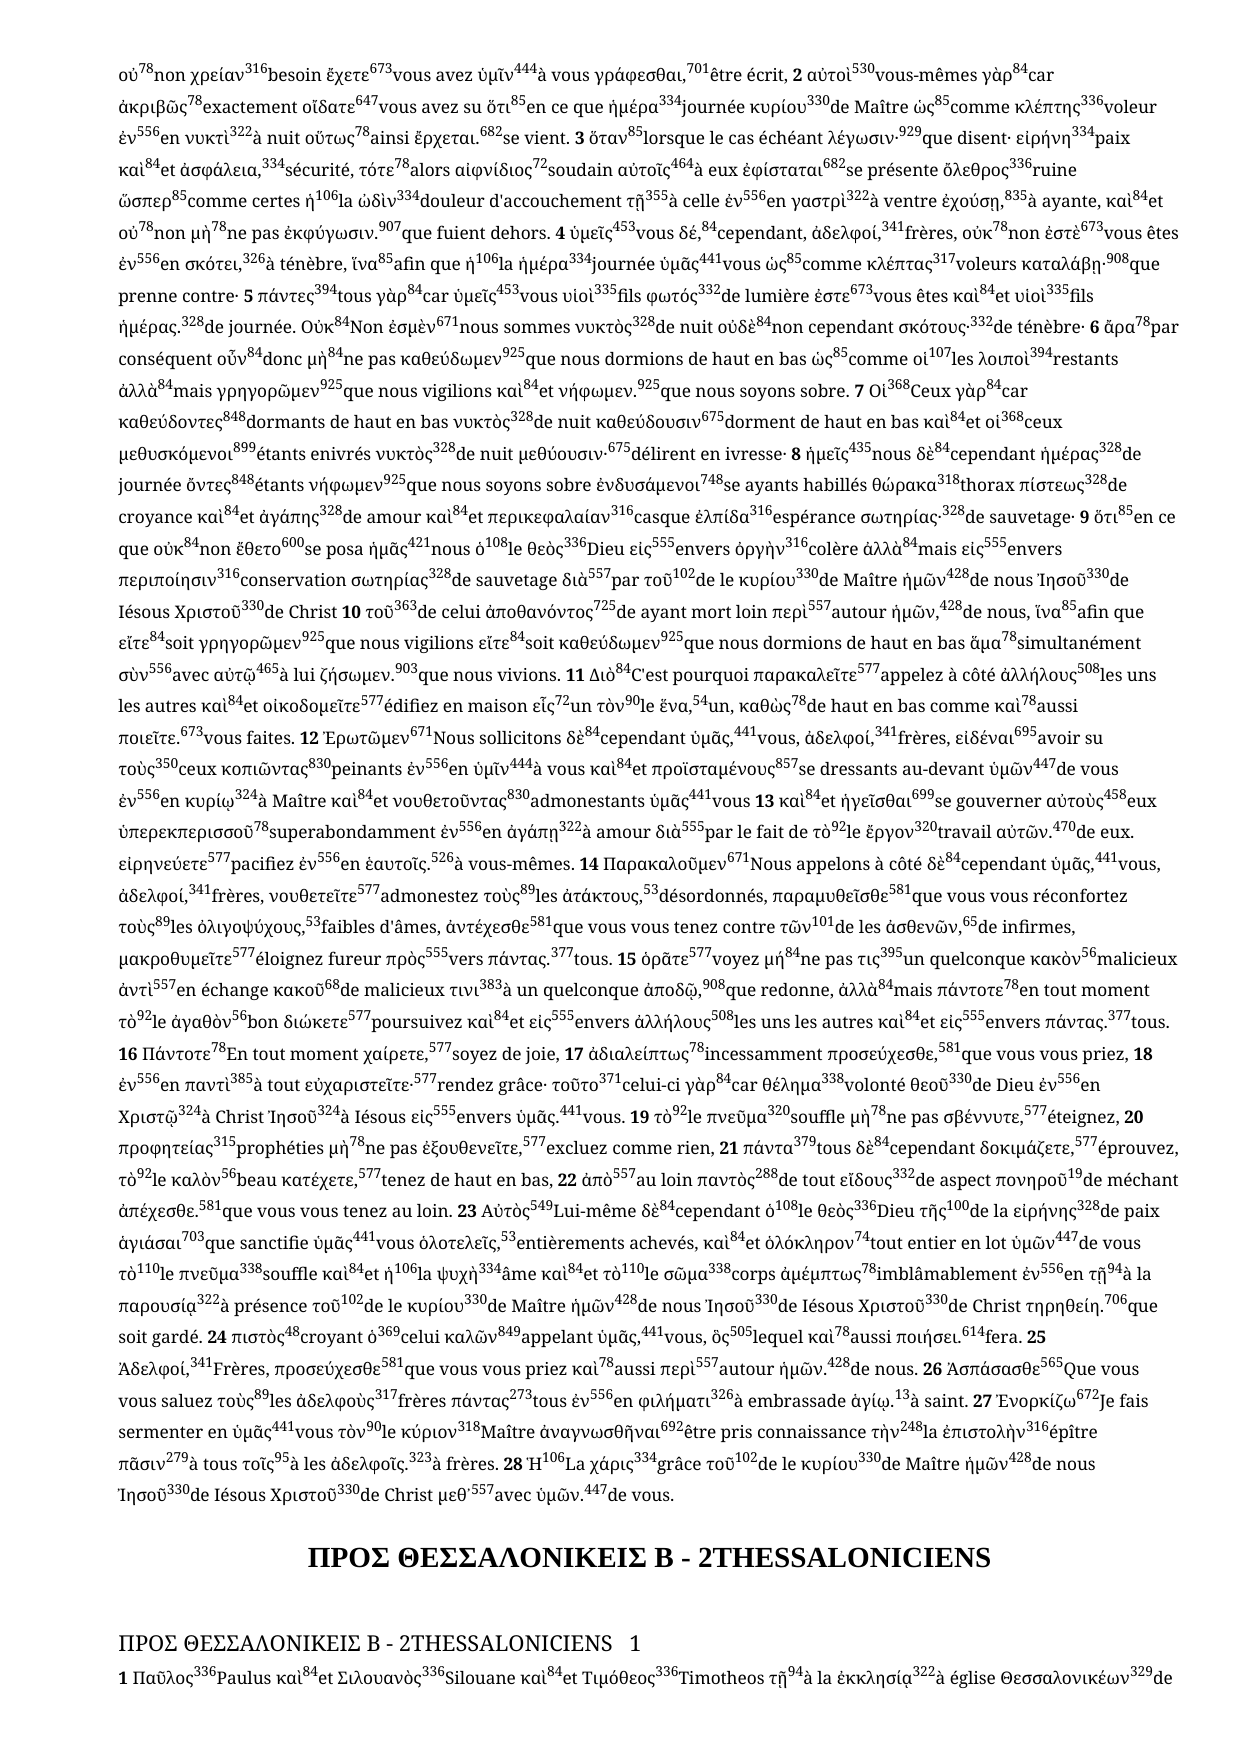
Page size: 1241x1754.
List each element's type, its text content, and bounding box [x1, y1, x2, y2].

text 1 Περὶ557Autour δὲ84cependant τῶν101de les χρόνων329de temps καὶ84et τῶν101de les καιρῶν,329de moments, ἀδελφοί,341frères, οὐ78non χρείαν316besoin ἔχετε673vous avez ὑμῖν444à vous γράφεσθαι,701être écrit, 2 αὐτοὶ530vous-mêmes γὰρ84car ἀκριβῶς78exactement οἴδατε647vous avez su ὅτι85en ce que ἡμέρα334journée κυρίου330de Maître ὡς85comme κλέπτης336voleur ἐν556en νυκτὶ322à nuit οὕτως78ainsi ἔρχεται.682se vient. 3 ὅταν85lorsque le cas échéant λέγωσιν·929que disent· εἰρήνη334paix καὶ84et ἀσφάλεια,334sécurité, τότε78alors αἰφνίδιος72soudain αὐτοῖς464à eux ἐφίσταται682se présente ὄλεθρος336ruine ὥσπερ85comme certes ἡ106la ὠδὶν334douleur d'accouchement τῇ355à celle ἐν556en γαστρὶ322à ventre ἐχούσῃ,835à ayante, καὶ84et οὐ78non μὴ78ne pas ἐκφύγωσιν.907que fuient dehors. 4 ὑμεῖς453vous δέ,84cependant, ἀδελφοί,341frères, οὐκ78non ἐστὲ673vous êtes ἐν556en σκότει,326à ténèbre, ἵνα85afin que ἡ106la ἡμέρα334journée ὑμᾶς441vous ὡς85comme κλέπτας317voleurs καταλάβῃ·908que prenne contre· 5 πάντες394tous γὰρ84car ὑμεῖς453vous υἱοὶ335fils φωτός332de lumière ἐστε673vous êtes καὶ84et υἱοὶ335fils ἡμέρας.328de journée. Οὐκ84Non ἐσμὲν671nous sommes νυκτὸς328de nuit οὐδὲ84non cependant σκότους·332de ténèbre· 6 ἄρα78par conséquent οὖν84donc μὴ84ne pas καθεύδωμεν925que nous dormions de haut en bas ὡς85comme οἱ107les λοιποὶ394restants ἀλλὰ84mais γρηγορῶμεν925que nous vigilions καὶ84et νήφωμεν.925que nous soyons sobre. 7 Οἱ368Ceux γὰρ84car καθεύδοντες848dormants de haut en bas νυκτὸς328de nuit καθεύδουσιν675dorment de haut en bas καὶ84et οἱ368ceux μεθυσκόμενοι899étants enivrés νυκτὸς328de nuit μεθύουσιν·675délirent en ivresse· 8 ἡμεῖς435nous δὲ84cependant ἡμέρας328de journée ὄντες848étants νήφωμεν925que nous soyons sobre ἐνδυσάμενοι748se ayants habillés θώρακα318thorax πίστεως328de croyance καὶ84et ἀγάπης328de amour καὶ84et περικεφαλαίαν316casque ἐλπίδα316espérance σωτηρίας·328de sauvetage· 9 ὅτι85en ce que οὐκ84non ἔθετο600se posa ἡμᾶς421nous ὁ108le θεὸς336Dieu εἰς555envers ὀργὴν316colère ἀλλὰ84mais εἰς555envers περιποίησιν316conservation σωτηρίας328de sauvetage διὰ557par τοῦ102de le κυρίου330de Maître ἡμῶν428de nous Ἰησοῦ330de Iésous Χριστοῦ330de Christ 10 τοῦ363de celui ἀποθανόντος725de ayant mort loin περὶ557autour ἡμῶν,428de nous, ἵνα85afin que εἴτε84soit γρηγορῶμεν925que nous vigilions εἴτε84soit καθεύδωμεν925que nous dormions de haut en bas ἅμα78simultanément σὺν556avec αὐτῷ465à lui ζήσωμεν.903que nous vivions. 11 Διὸ84C'est pourquoi παρακαλεῖτε577appelez à côté ἀλλήλους508les uns les autres καὶ84et οἰκοδομεῖτε577édifiez en maison εἷς72un τὸν90le ἕνα,54un, καθὼς78de haut en bas comme καὶ78aussi ποιεῖτε.673vous faites. 12 Ἐρωτῶμεν671Nous sollicitons δὲ84cependant ὑμᾶς,441vous, ἀδελφοί,341frères, εἰδέναι695avoir su τοὺς350ceux κοπιῶντας830peinants ἐν556en ὑμῖν444à vous καὶ84et προϊσταμένους857se dressants au-devant ὑμῶν447de vous ἐν556en κυρίῳ324à Maître καὶ84et νουθετοῦντας830admonestants ὑμᾶς441vous 13 καὶ84et ἡγεῖσθαι699se gouverner αὐτοὺς458eux ὑπερεκπερισσοῦ78superabondamment ἐν556en ἀγάπῃ322à amour διὰ555par le fait de τὸ92le ἔργον320travail αὐτῶν.470de eux. εἰρηνεύετε577pacifiez ἐν556en ἑαυτοῖς.526à vous-mêmes. 14 Παρακαλοῦμεν671Nous appelons à côté δὲ84cependant ὑμᾶς,441vous, ἀδελφοί,341frères, νουθετεῖτε577admonestez τοὺς89les ἀτάκτους,53désordonnés, παραμυθεῖσθε581que vous vous réconfortez τοὺς89les ὀλιγοψύχους,53faibles d'âmes, ἀντέχεσθε581que vous vous tenez contre τῶν101de les ἀσθενῶν,65de infirmes, μακροθυμεῖτε577éloignez fureur πρὸς555vers πάντας.377tous. 15 ὁρᾶτε577voyez μή84ne pas τις395un quelconque κακὸν56malicieux ἀντὶ557en échange κακοῦ68de malicieux τινι383à un quelconque ἀποδῷ,908que redonne, ἀλλὰ84mais πάντοτε78en tout moment τὸ92le ἀγαθὸν56bon διώκετε577poursuivez καὶ84et εἰς555envers ἀλλήλους508les uns les autres καὶ84et εἰς555envers πάντας.377tous. 16 Πάντοτε78En tout moment χαίρετε,577soyez de joie, 17 ἀδιαλείπτως78incessamment προσεύχεσθε,581que vous vous priez, 18 ἐν556en παντὶ385à tout εὐχαριστεῖτε·577rendez grâce· τοῦτο371celui-ci γὰρ84car θέλημα338volonté θεοῦ330de Dieu ἐν556en Χριστῷ324à Christ Ἰησοῦ324à Iésous εἰς555envers ὑμᾶς.441vous. 19 τὸ92le πνεῦμα320souffle μὴ78ne pas σβέννυτε,577éteignez, 20 προφητείας315prophéties μὴ78ne pas ἐξουθενεῖτε,577excluez comme rien, 21 πάντα379tous δὲ84cependant δοκιμάζετε,577éprouvez, τὸ92le καλὸν56beau κατέχετε,577tenez de haut en bas, 22 ἀπὸ557au loin παντὸς288de tout εἴδους332de aspect πονηροῦ19de méchant ἀπέχεσθε.581que vous vous tenez au loin. 23 Αὐτὸς549Lui-même δὲ84cependant ὁ108le θεὸς336Dieu τῆς100de la εἰρήνης328de paix ἁγιάσαι703que sanctifie ὑμᾶς441vous ὁλοτελεῖς,53entièrements achevés, καὶ84et ὁλόκληρον74tout entier en lot ὑμῶν447de vous τὸ110le πνεῦμα338souffle καὶ84et ἡ106la ψυχὴ334âme καὶ84et τὸ110le σῶμα338corps ἀμέμπτως78imblâmablement ἐν556en τῇ94à la παρουσίᾳ322à présence τοῦ102de le κυρίου330de Maître ἡμῶν428de nous Ἰησοῦ330de Iésous Χριστοῦ330de Christ τηρηθείη.706que soit gardé. 24 πιστὸς48croyant ὁ369celui καλῶν849appelant ὑμᾶς,441vous, ὃς505lequel καὶ78aussi ποιήσει.614fera. 25 Ἀδελφοί,341Frères, προσεύχεσθε581que vous vous priez καὶ78aussi περὶ557autour ἡμῶν.428de nous. 26 Ἀσπάσασθε565Que vous vous saluez τοὺς89les ἀδελφοὺς317frères πάντας273tous ἐν556en φιλήματι326à embrassade ἁγίῳ.13à saint. 27 Ἐνορκίζω672Je fais sermenter en ὑμᾶς441vous τὸν90le κύριον318Maître ἀναγνωσθῆναι692être pris connaissance τὴν248la ἐπιστολὴν316épître πᾶσιν279à tous τοῖς95à les ἀδελφοῖς.323à frères. 28 Ἡ106La χάρις334grâce τοῦ102de le κυρίου330de Maître ἡμῶν428de nous Ἰησοῦ330de Iésous Χριστοῦ330de Christ μεθ᾽557avec ὑμῶν.447de vous. [118, 59, 1181, 1507]
subtitle ΠΡΟΣ ΘΕΣΣΑΛΟΝΙΚΕΙΣ Β - 2THESSALONICIENS [118, 1540, 1181, 1574]
text ΠΡΟΣ ΘΕΣΣΑΛΟΝΙΚΕΙΣ Β - 2THESSALONICIENS 1 [118, 1628, 1181, 1657]
